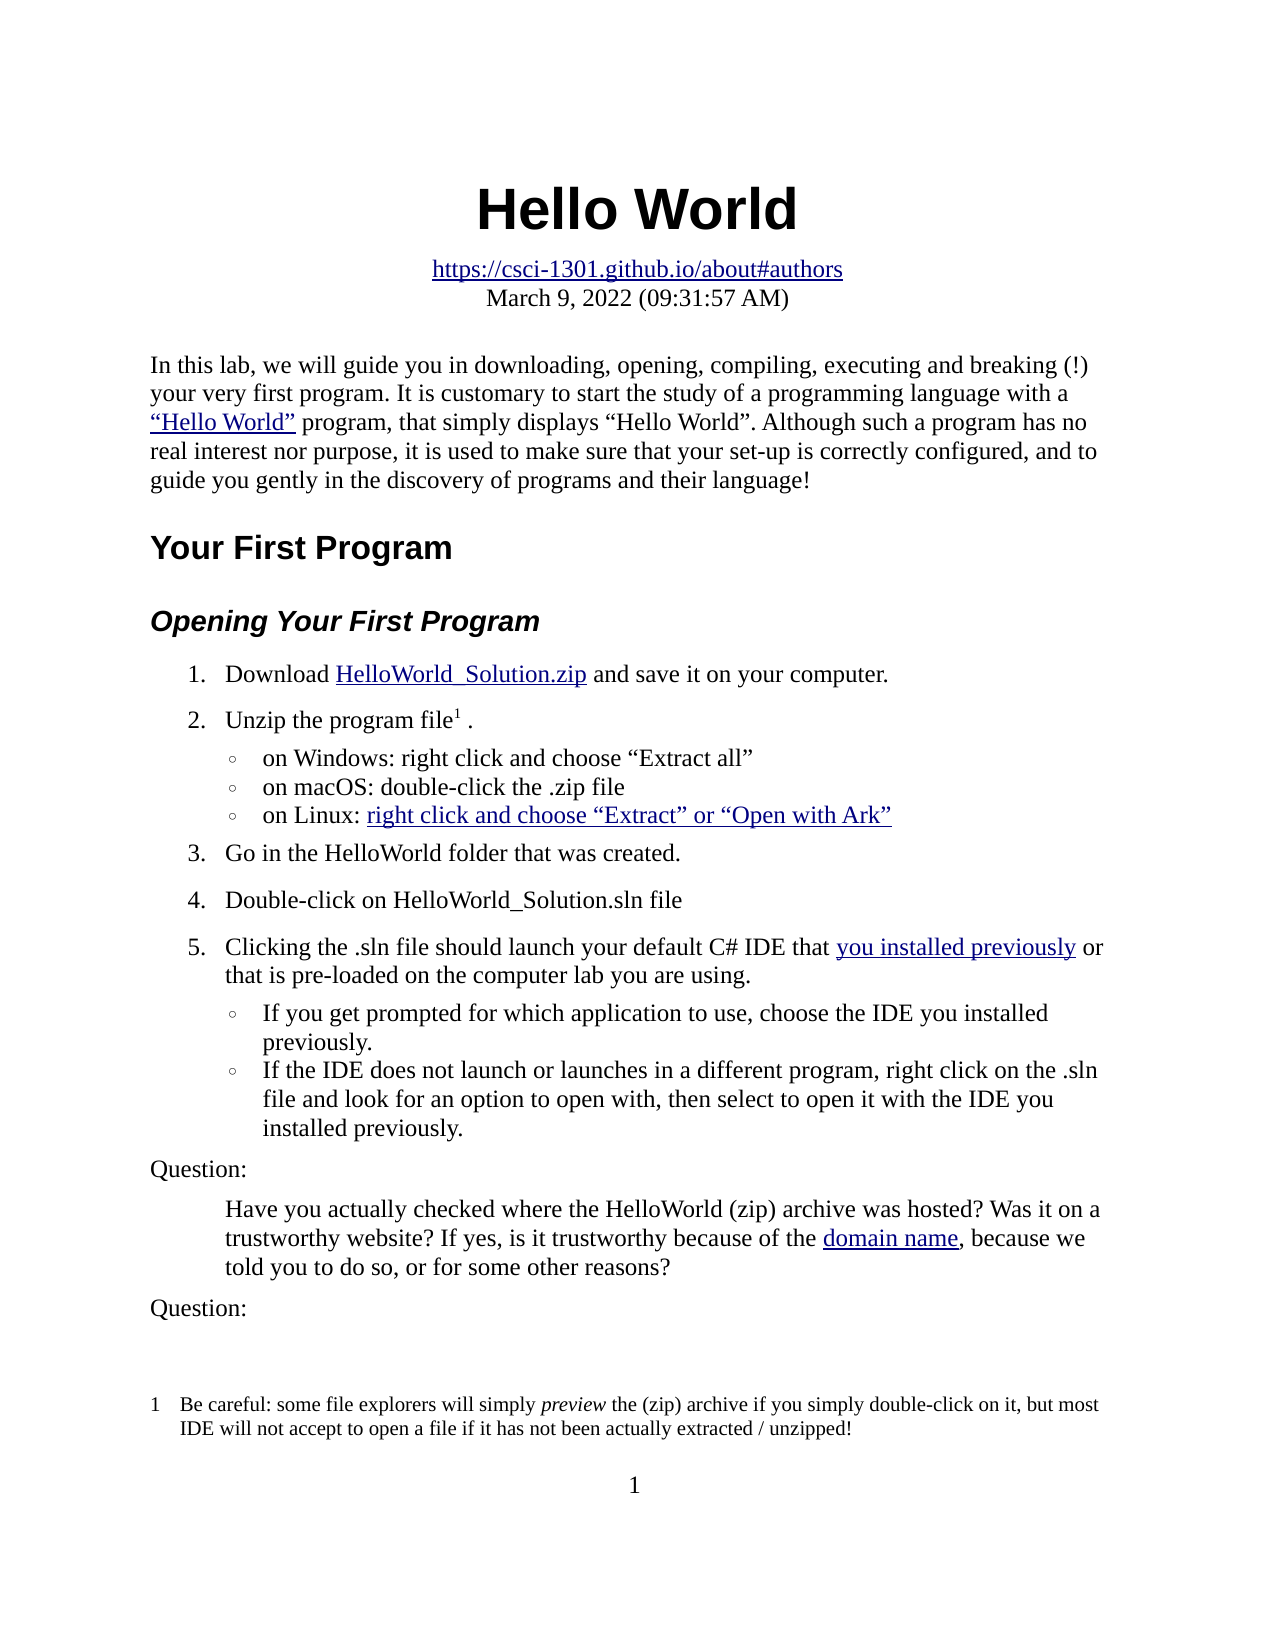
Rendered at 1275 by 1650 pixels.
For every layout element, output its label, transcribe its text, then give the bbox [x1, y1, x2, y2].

text https://csci-1301.github.io/about#authors [150, 254, 1125, 283]
text Question: [150, 1154, 1125, 1182]
text Have you actually checked where the HelloWorld (zip) archive was hosted? Was it on a trustworthy website? If yes, is it trustworthy because of the domain name, because we told you to do so, or for some other reasons? [225, 1194, 1125, 1281]
list Clicking the .sln file should launch your default C# IDE that you installed previously or that is pre-loaded on the computer lab you are using. [187, 932, 1125, 989]
list on macOS: double-click the .zip file [225, 772, 1125, 801]
text Question: [150, 1293, 1125, 1321]
list If you get prompted for which application to use, choose the IDE you installed previously. [225, 998, 1125, 1056]
list Double-click on HelloWorld_Solution.sln file [187, 885, 1125, 914]
list on Windows: right click and choose “Extract all” [225, 743, 1125, 772]
text March 9, 2022 (09:31:57 AM) [150, 283, 1125, 312]
list If the IDE does not launch or launches in a different program, right click on the .sln file and look for an option to open with, then select to open it with the IDE you installed previously. [225, 1056, 1125, 1142]
subtitle Your First Program [150, 527, 1125, 566]
list on Linux: right click and choose “Extract” or “Open with Ark” [225, 801, 1125, 829]
list Be careful: some file explorers will simply preview the (zip) archive if you simply double-click on it, but most IDE will not accept to open a file if it has not been actually extracted / unzipped! [150, 1392, 1125, 1440]
title Hello World [150, 175, 1125, 242]
list Unzip the program file . [187, 705, 1125, 734]
text In this lab, we will guide you in downloading, opening, compiling, executing and breaking (!) your very first program. It is customary to start the study of a programming language with a “Hello World” program, that simply displays “Hello World”. Although such a program has no real interest nor purpose, it is used to make sure that your set-up is correctly configured, and to guide you gently in the discovery of programs and their language! [150, 350, 1125, 493]
list Download HelloWorld_Solution.zip and save it on your computer. [187, 659, 1125, 687]
list Go in the HelloWorld folder that was created. [187, 838, 1125, 867]
subtitle Opening Your First Program [150, 604, 1125, 637]
